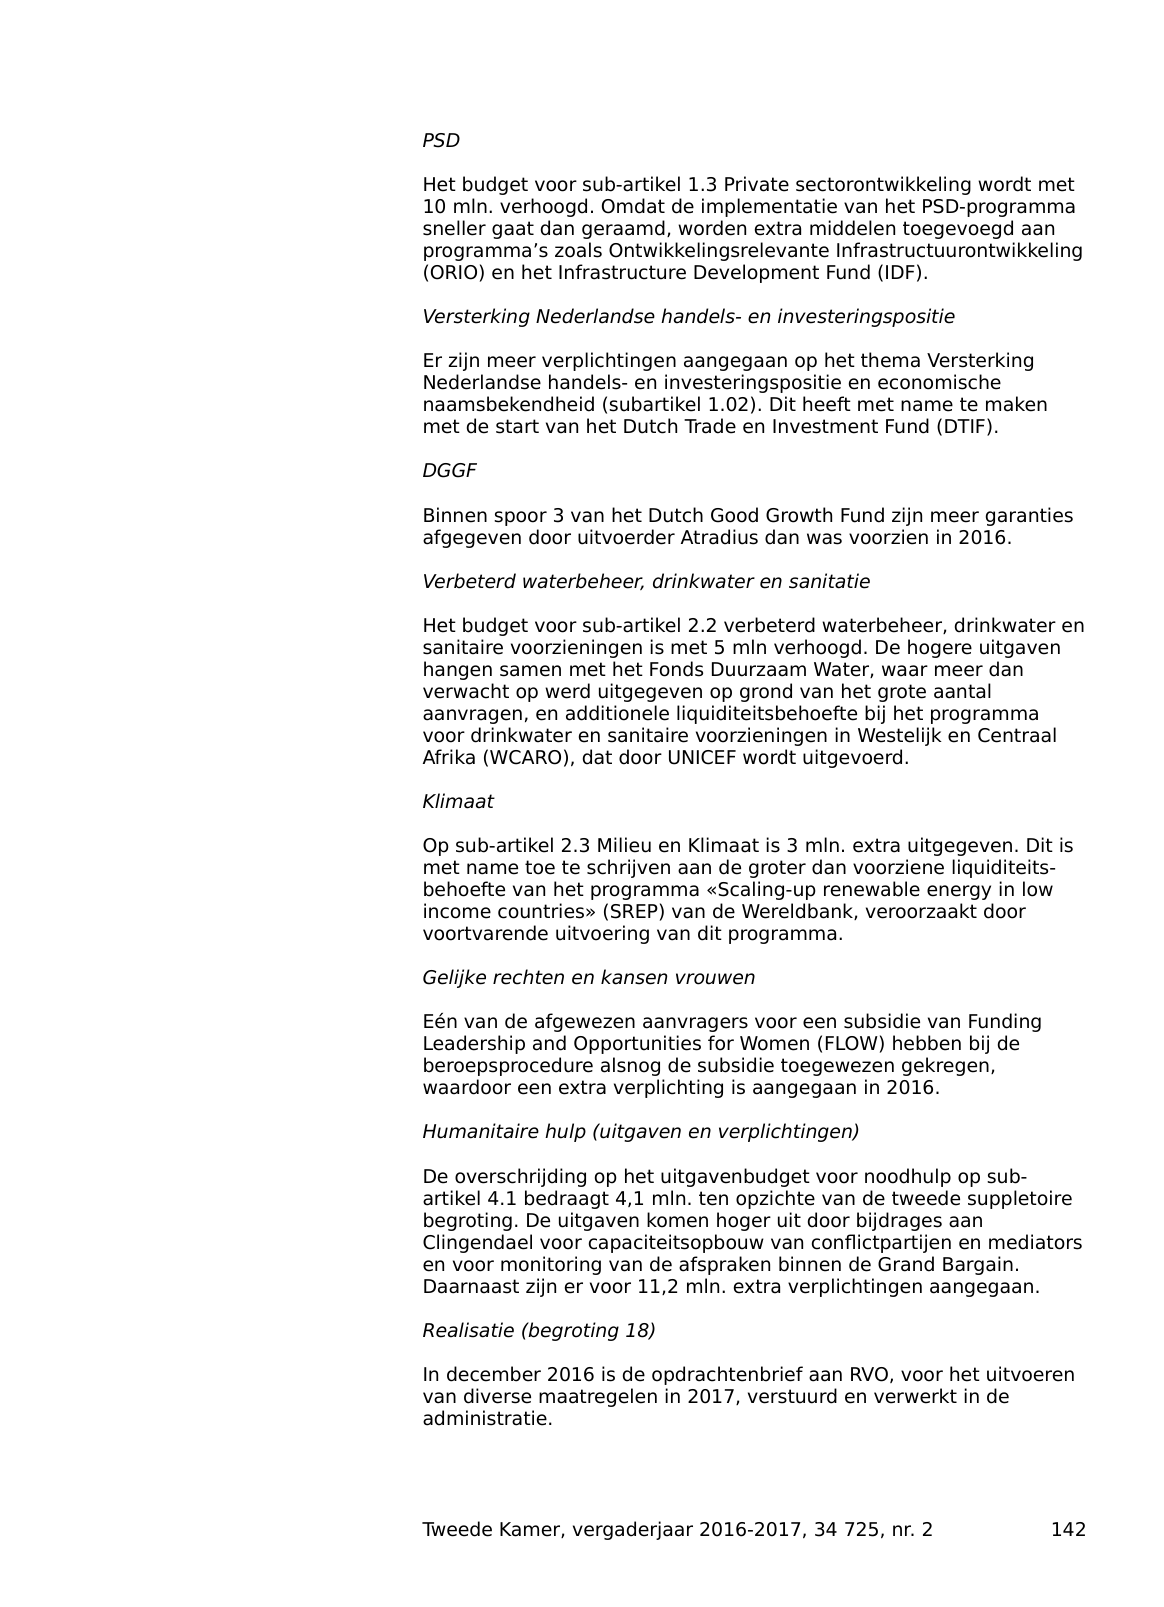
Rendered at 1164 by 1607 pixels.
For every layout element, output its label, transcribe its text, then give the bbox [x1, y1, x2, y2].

subtitle Realisatie (begroting 18) [422, 1320, 1087, 1342]
text Op sub-artikel 2.3 Milieu en Klimaat is 3 mln. extra uitgegeven. Dit is met name toe te schrijven aan de groter dan voorziene liquiditeits-behoefte van het programma «Scaling-up renewable energy in low income countries» (SREP) van de Wereldbank, veroorzaakt door voortvarende uitvoering van dit programma. [422, 835, 1087, 945]
subtitle DGGF [422, 460, 1087, 482]
text Binnen spoor 3 van het Dutch Good Growth Fund zijn meer garanties afgegeven door uitvoerder Atradius dan was voorzien in 2016. [422, 504, 1087, 548]
subtitle Klimaat [422, 791, 1087, 813]
text Het budget voor sub-artikel 2.2 verbeterd waterbeheer, drinkwater en sanitaire voorzieningen is met 5 mln verhoogd. De hogere uitgaven hangen samen met het Fonds Duurzaam Water, waar meer dan verwacht op werd uitgegeven op grond van het grote aantal aanvragen, en additionele liquiditeitsbehoefte bij het programma voor drinkwater en sanitaire voorzieningen in Westelijk en Centraal Afrika (WCARO), dat door UNICEF wordt uitgevoerd. [422, 615, 1087, 769]
subtitle Versterking Nederlandse handels- en investeringspositie [422, 306, 1087, 328]
text Eén van de afgewezen aanvragers voor een subsidie van Funding Leadership and Opportunities for Women (FLOW) hebben bij de beroepsprocedure alsnog de subsidie toegewezen gekregen, waardoor een extra verplichting is aangegaan in 2016. [422, 1011, 1087, 1099]
text De overschrijding op het uitgavenbudget voor noodhulp op sub-artikel 4.1 bedraagt 4,1 mln. ten opzichte van de tweede suppletoire begroting. De uitgaven komen hoger uit door bijdrages aan Clingendael voor capaciteitsopbouw van conflictpartijen en mediators en voor monitoring van de afspraken binnen de Grand Bargain. Daarnaast zijn er voor 11,2 mln. extra verplichtingen aangegaan. [422, 1166, 1087, 1297]
text Het budget voor sub-artikel 1.3 Private sectorontwikkeling wordt met 10 mln. verhoogd. Omdat de implementatie van het PSD-programma sneller gaat dan geraamd, worden extra middelen toegevoegd aan programma’s zoals Ontwikkelingsrelevante Infrastructuurontwikkeling (ORIO) en het Infrastructure Development Fund (IDF). [422, 174, 1087, 284]
subtitle Gelijke rechten en kansen vrouwen [422, 967, 1087, 989]
text In december 2016 is de opdrachtenbrief aan RVO, voor het uitvoeren van diverse maatregelen in 2017, verstuurd en verwerkt in de administratie. [422, 1364, 1087, 1430]
text Er zijn meer verplichtingen aangegaan op het thema Versterking Nederlandse handels- en investeringspositie en economische naamsbekendheid (subartikel 1.02). Dit heeft met name te maken met de start van het Dutch Trade en Investment Fund (DTIF). [422, 350, 1087, 438]
subtitle Humanitaire hulp (uitgaven en verplichtingen) [422, 1121, 1087, 1143]
subtitle Verbeterd waterbeheer, drinkwater en sanitatie [422, 571, 1087, 593]
subtitle PSD [422, 130, 1087, 152]
